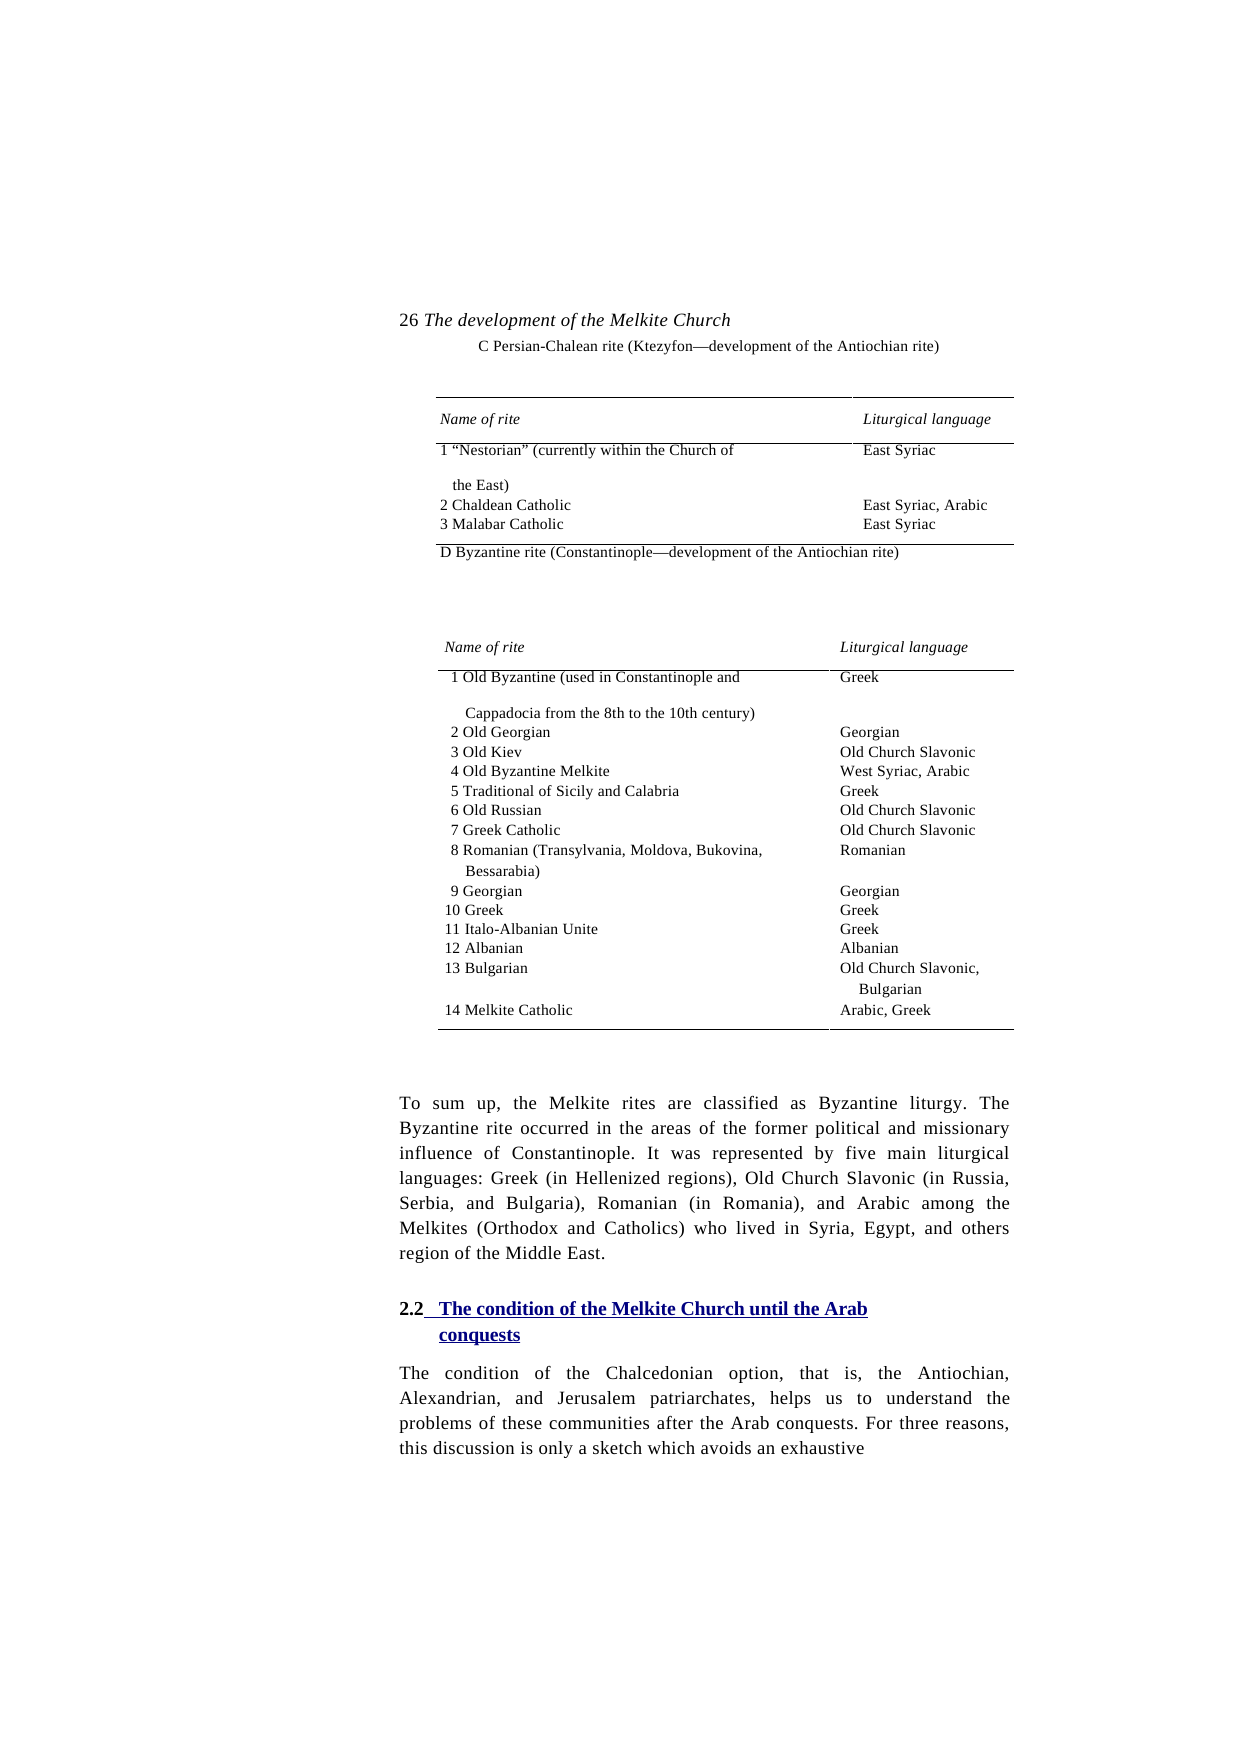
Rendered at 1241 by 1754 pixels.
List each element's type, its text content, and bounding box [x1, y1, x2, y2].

table_cell 11 Italo-Albanian Unite [438, 922, 829, 941]
text The condition of the Chalcedonian option, that is, the Antiochian, Alexandrian, and Jerusalem patriarchates, helps us to understand the problems of these communities after the Arab conquests. For three reasons, this discussion is only a sketch which avoids an exhaustive [399, 1359, 1011, 1459]
table_cell 1 Old Byzantine (used in Constantinople and [438, 671, 829, 706]
table_cell [438, 982, 829, 1003]
table_cell 2 Chaldean Catholic [436, 498, 852, 517]
table_cell East Syriac [853, 444, 1014, 478]
table_header Liturgical language [853, 398, 1014, 443]
table_cell 13 Bulgarian [438, 961, 829, 982]
table_cell Greek [830, 671, 1014, 706]
text To sum up, the Melkite rites are classified as Byzantine liturgy. The Byzantine rite occurred in the areas of the former political and missionary influence of Constantinople. It was represented by five main liturgical languages: Greek (in Hellenized regions), Old Church Slavonic (in Russia, Serbia, and Bulgaria), Romanian (in Romania), and Arabic among the Melkites (Orthodox and Catholics) who lived in Syria, Egypt, and others region of the Middle East. [399, 1089, 1011, 1264]
table_cell 3 Old Kiev [438, 745, 829, 764]
table_cell [853, 478, 1014, 498]
table_cell Georgian [830, 884, 1014, 903]
table_cell 10 Greek [438, 903, 829, 922]
table_header Name of rite [438, 640, 829, 670]
table_cell Georgian [830, 725, 1014, 745]
table_cell 2 Old Georgian [438, 725, 829, 745]
text 26 The development of the Melkite Church [399, 312, 1015, 330]
table_cell [830, 864, 1014, 884]
table_header Liturgical language [830, 640, 1014, 670]
table_cell 12 Albanian [438, 941, 829, 961]
table_cell D Byzantine rite (Constantinople—development of the Antiochian rite) [436, 545, 1014, 594]
table_cell Cappadocia from the 8th to the 10th century) [438, 706, 829, 725]
table_cell Greek [830, 903, 1014, 922]
table_cell 3 Malabar Catholic [436, 517, 852, 544]
table_cell 4 Old Byzantine Melkite [438, 764, 829, 784]
table_cell 6 Old Russian [438, 803, 829, 823]
table_cell Romanian [830, 843, 1014, 864]
table_cell Greek [830, 922, 1014, 941]
table_cell 7 Greek Catholic [438, 823, 829, 843]
table_cell the East) [436, 478, 852, 498]
table_cell East Syriac, Arabic [853, 498, 1014, 517]
table_cell Old Church Slavonic [830, 823, 1014, 843]
table_cell Bessarabia) [438, 864, 829, 884]
table_cell Bulgarian [830, 982, 1014, 1003]
subtitle 2.2 The condition of the Melkite Church until the Arab conquests [399, 1295, 936, 1346]
table_cell West Syriac, Arabic [830, 764, 1014, 784]
text C Persian-Chalean rite (Ktezyfon—development of the Antiochian rite) [403, 339, 1015, 355]
table_cell Old Church Slavonic [830, 803, 1014, 823]
table_cell Old Church Slavonic, [830, 961, 1014, 982]
table_cell Greek [830, 784, 1014, 803]
table_cell Albanian [830, 941, 1014, 961]
table_cell [830, 706, 1014, 725]
table_cell 14 Melkite Catholic [438, 1003, 829, 1029]
table_cell East Syriac [853, 517, 1014, 544]
table_cell 5 Traditional of Sicily and Calabria [438, 784, 829, 803]
table_header Name of rite [436, 398, 852, 443]
table_cell 8 Romanian (Transylvania, Moldova, Bukovina, [438, 843, 829, 864]
table_cell 9 Georgian [438, 884, 829, 903]
table_cell Arabic, Greek [830, 1003, 1014, 1029]
table_cell Old Church Slavonic [830, 745, 1014, 764]
table_cell 1 “Nestorian” (currently within the Church of [436, 444, 852, 478]
